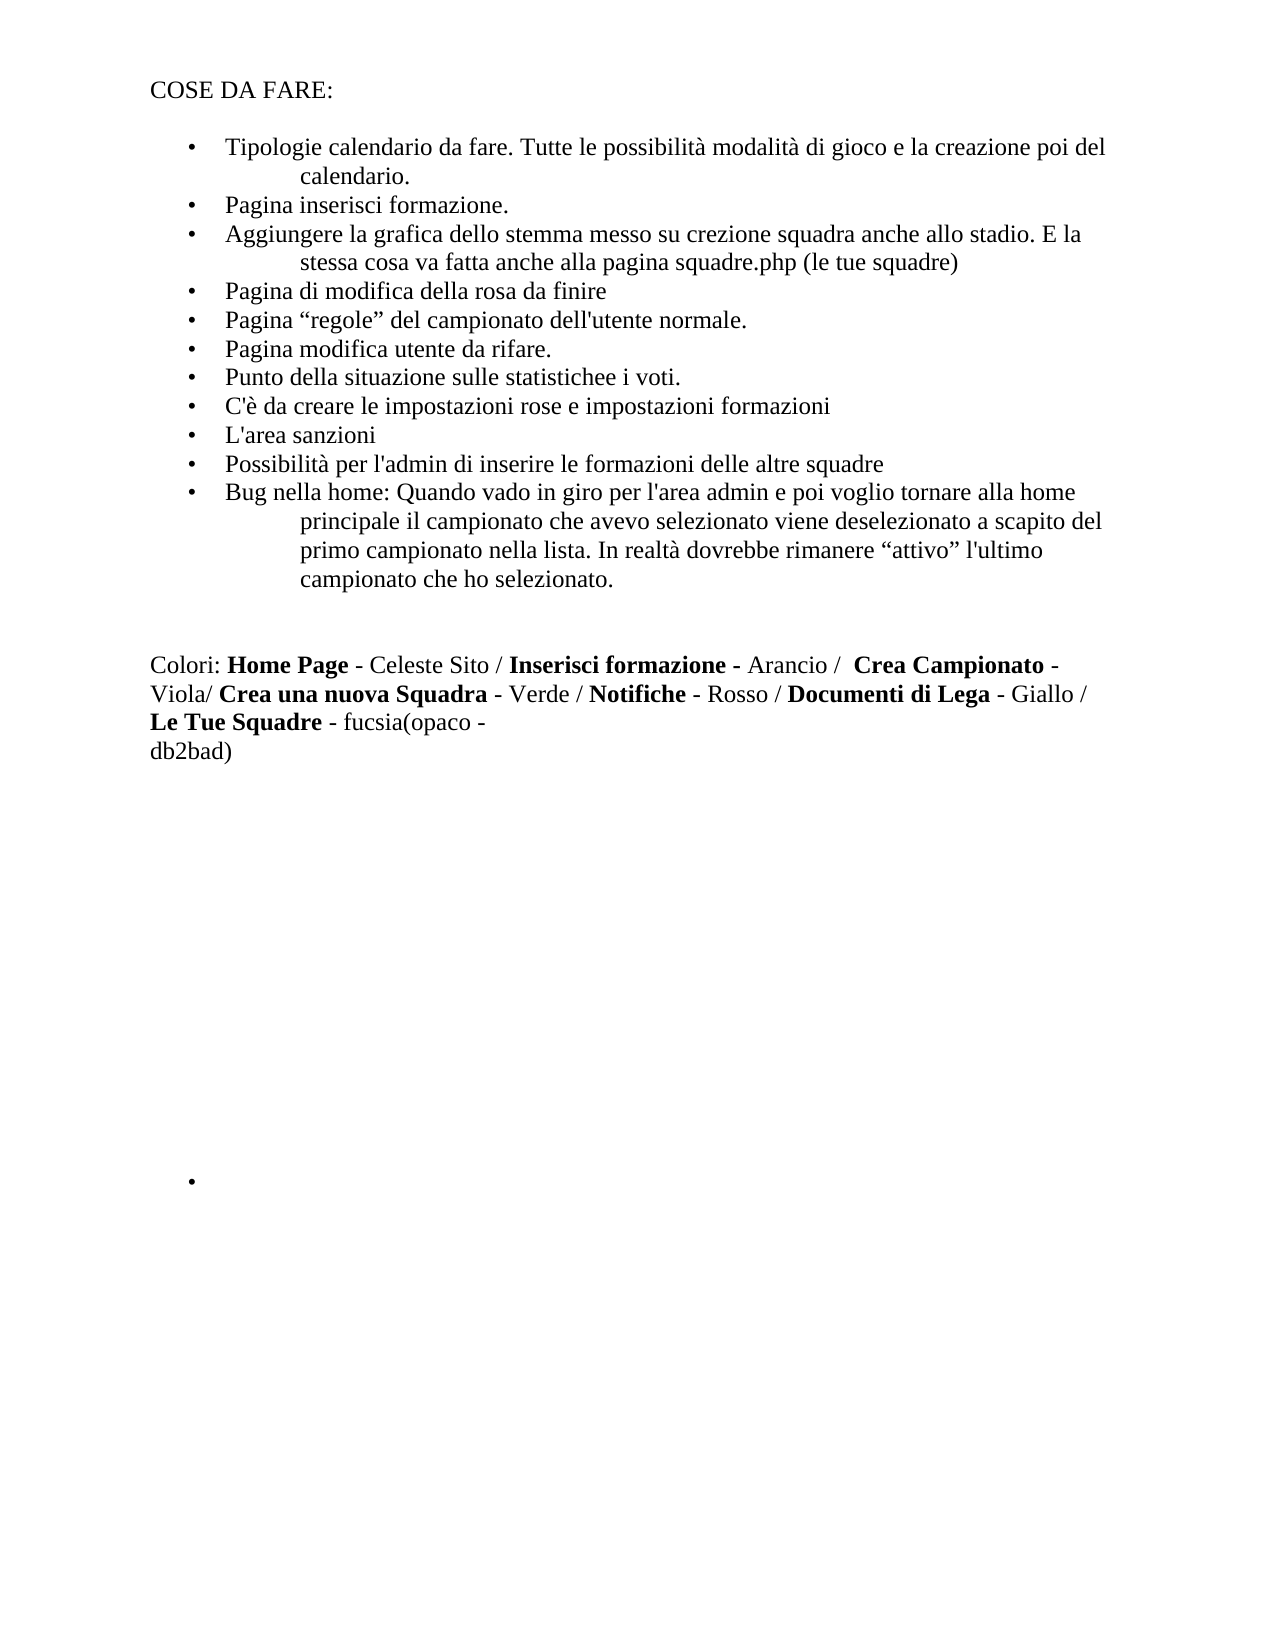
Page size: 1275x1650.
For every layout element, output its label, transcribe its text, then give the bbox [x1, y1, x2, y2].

text db2bad) [150, 736, 1125, 765]
list Pagina modifica utente da rifare. [187, 334, 1125, 362]
text COSE DA FARE: [150, 75, 1125, 104]
list Aggiungere la grafica dello stemma messo su crezione squadra anche allo stadio. E la stessa cosa va fatta anche alla pagina squadre.php (le tue squadre) [187, 219, 1125, 276]
list Pagina “regole” del campionato dell'utente normale. [187, 305, 1125, 334]
list Pagina di modifica della rosa da finire [187, 276, 1125, 305]
list C'è da creare le impostazioni rose e impostazioni formazioni [187, 391, 1125, 420]
list Bug nella home: Quando vado in giro per l'area admin e poi voglio tornare alla home principale il campionato che avevo selezionato viene deselezionato a scapito del primo campionato nella lista. In realtà dovrebbe rimanere “attivo” l'ultimo campionato che ho selezionato. [187, 477, 1125, 592]
list Pagina inserisci formazione. [187, 190, 1125, 219]
list calendario. [187, 161, 1125, 190]
list Punto della situazione sulle statistichee i voti. [187, 362, 1125, 391]
list L'area sanzioni [187, 420, 1125, 449]
text Colori: Home Page - Celeste Sito / Inserisci formazione - Arancio / Crea Campionato - Viola/ Crea una nuova Squadra - Verde / Notifiche - Rosso / Documenti di Lega - Giallo / Le Tue Squadre - fucsia(opaco - [150, 650, 1125, 736]
list Possibilità per l'admin di inserire le formazioni delle altre squadre [187, 449, 1125, 477]
list Tipologie calendario da fare. Tutte le possibilità modalità di gioco e la creazione poi del [187, 132, 1125, 161]
